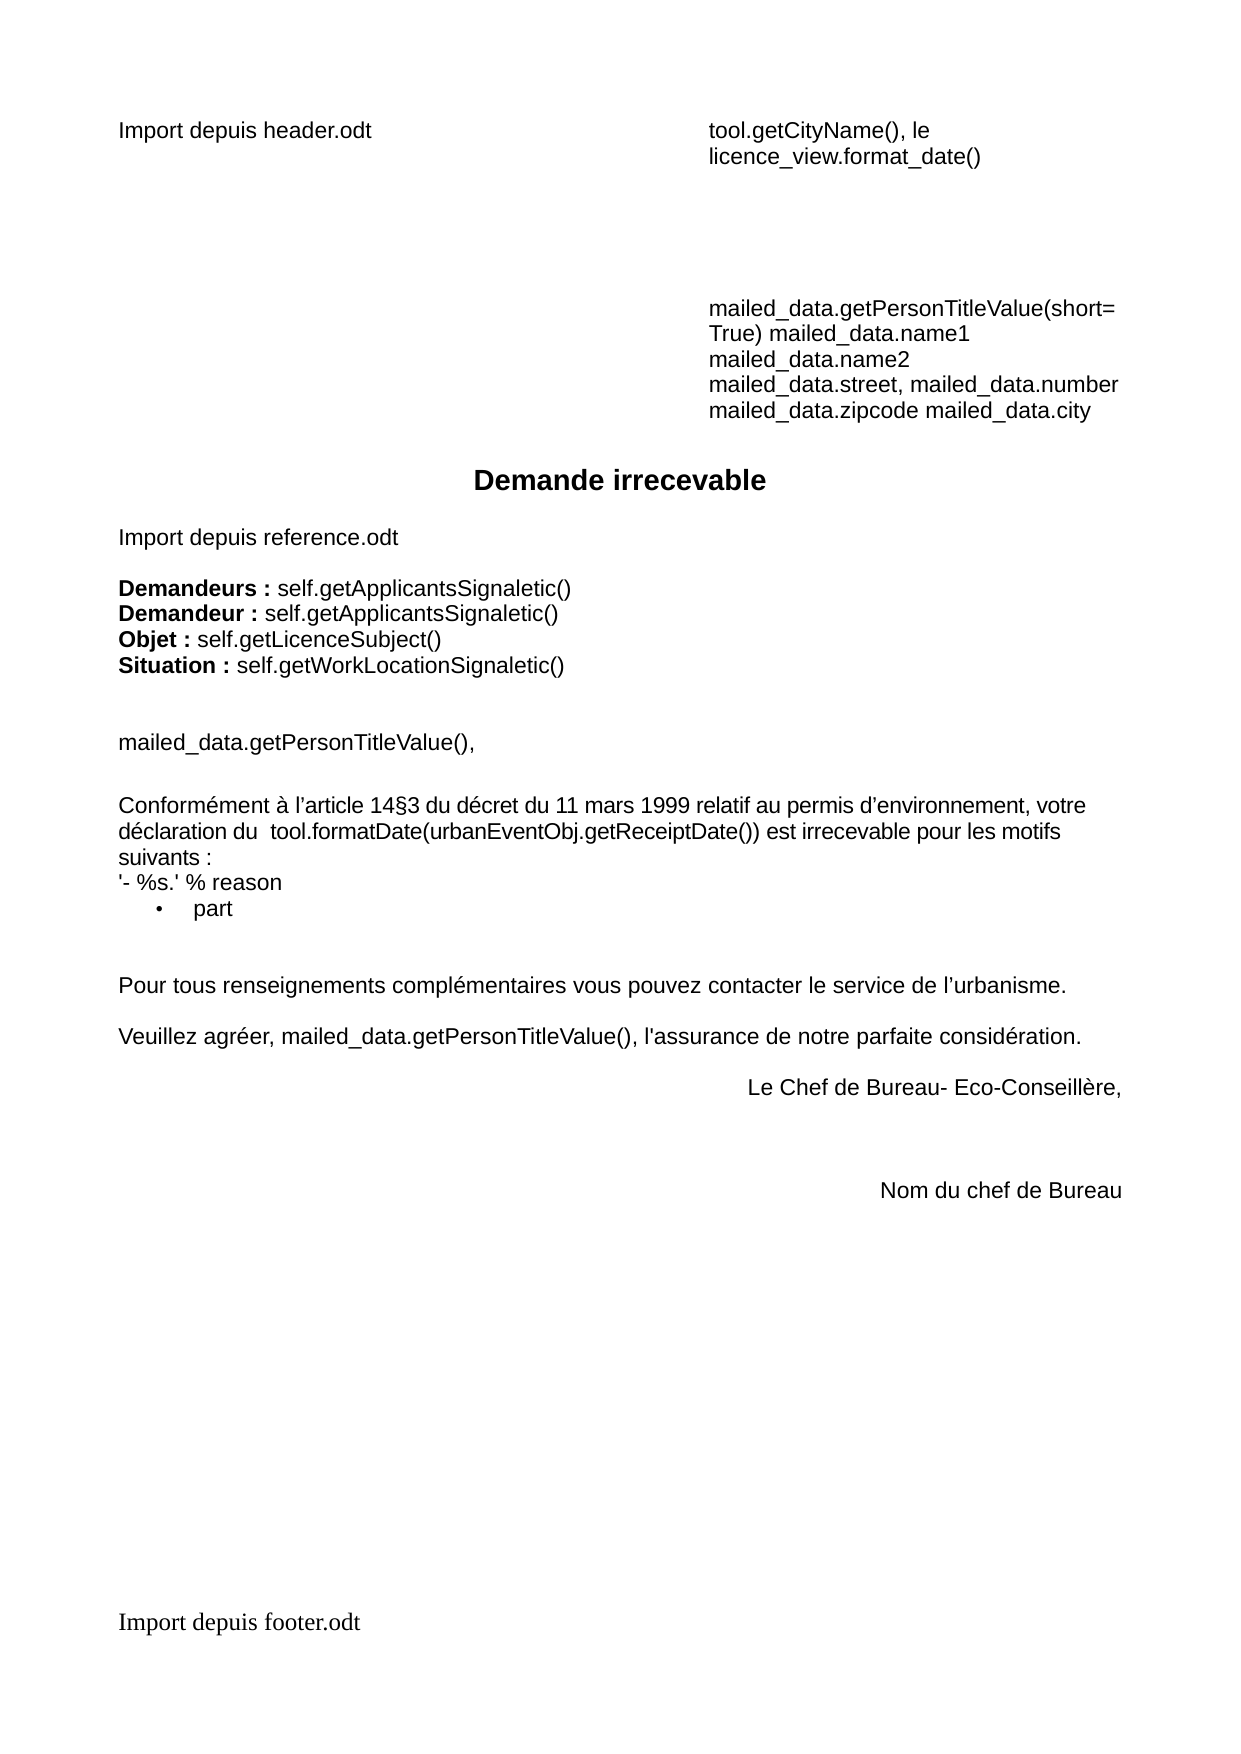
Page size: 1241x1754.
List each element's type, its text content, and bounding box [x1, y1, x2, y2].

table_header Import depuis header.odt [118, 118, 708, 436]
text Objet : self.getLicenceSubject() [118, 627, 1122, 652]
text mailed_data.getPersonTitleValue(), [118, 729, 1122, 755]
title Demande irrecevable [118, 464, 1122, 496]
table_header tool.getCityName(), le licence_view.format_date() mailed_data.getPersonTitleValue(short=True) mailed_data.name1 mailed_data.name2 mailed_data.street, mailed_data.number mailed_data.zipcode mailed_data.city [709, 118, 1128, 436]
text Situation : self.getWorkLocationSignaletic() [118, 652, 1122, 678]
text Veuillez agréer, mailed_data.getPersonTitleValue(), l'assurance de notre parfaite considération. [118, 1024, 1122, 1049]
list part [156, 896, 1122, 921]
text Nom du chef de Bureau [118, 1177, 1122, 1203]
text Conformément à l’article 14§3 du décret du 11 mars 1999 relatif au permis d’environnement, votre déclaration du tool.formatDate(urbanEventObj.getReceiptDate()) est irrecevable pour les motifs suivants : [118, 793, 1122, 870]
text Import depuis reference.odt [118, 524, 1122, 550]
text Demandeur : self.getApplicantsSignaletic() [118, 601, 1122, 627]
text '- %s.' % reason [118, 870, 1122, 896]
text Demandeurs : self.getApplicantsSignaletic() [118, 576, 1122, 601]
text Pour tous renseignements complémentaires vous pouvez contacter le service de l’urbanisme. [118, 972, 1122, 998]
text Le Chef de Bureau- Eco-Conseillère, [118, 1075, 1122, 1101]
